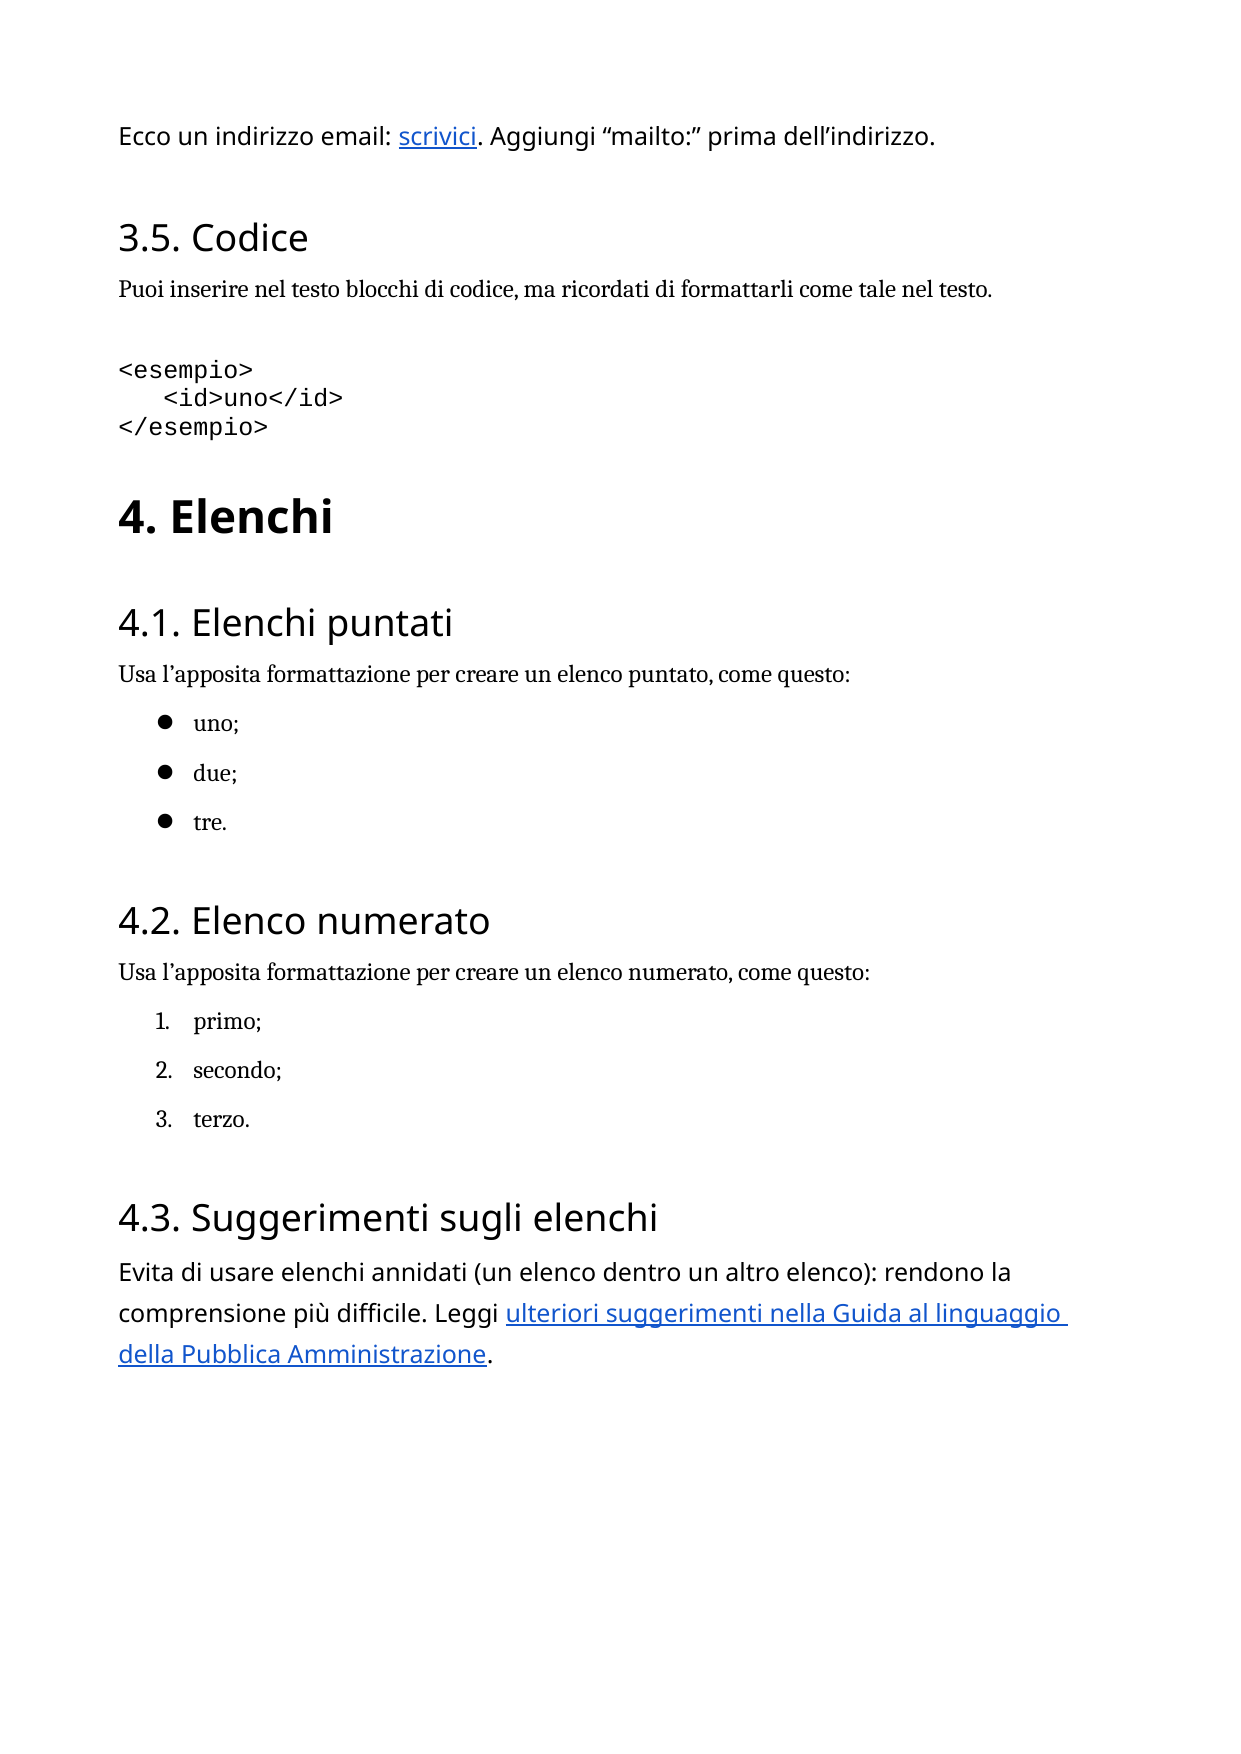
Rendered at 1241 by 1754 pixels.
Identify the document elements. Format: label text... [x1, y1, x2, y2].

text <id>uno</id> [118, 386, 1122, 414]
text <esempio> [118, 358, 1122, 386]
list tre. [156, 807, 1122, 836]
text Evita di usare elenchi annidati (un elenco dentro un altro elenco): rendono la comprensione più difficile. Leggi ulteriori suggerimenti nella Guida al linguaggio della Pubblica Amministrazione. [118, 1255, 1122, 1371]
text Usa l’apposita formattazione per creare un elenco puntato, come questo: [118, 660, 1122, 689]
text Ecco un indirizzo email: scrivici. Aggiungi “mailto:” prima dell’indirizzo. [118, 118, 1122, 152]
list uno; [156, 709, 1122, 738]
subtitle 4. Elenchi [118, 484, 1122, 547]
subtitle 4.1. Elenchi puntati [118, 597, 1122, 648]
list primo; [156, 1007, 1122, 1035]
subtitle 3.5. Codice [118, 211, 1122, 262]
subtitle 4.3. Suggerimenti sugli elenchi [118, 1191, 1122, 1242]
text </esempio> [118, 414, 1122, 443]
subtitle 4.2. Elenco numerato [118, 894, 1122, 945]
list secondo; [156, 1056, 1122, 1084]
text Puoi inserire nel testo blocchi di codice, ma ricordati di formattarli come tale nel testo. [118, 274, 1122, 303]
list due; [156, 758, 1122, 787]
text Usa l’apposita formattazione per creare un elenco numerato, come questo: [118, 958, 1122, 986]
list terzo. [156, 1105, 1122, 1133]
